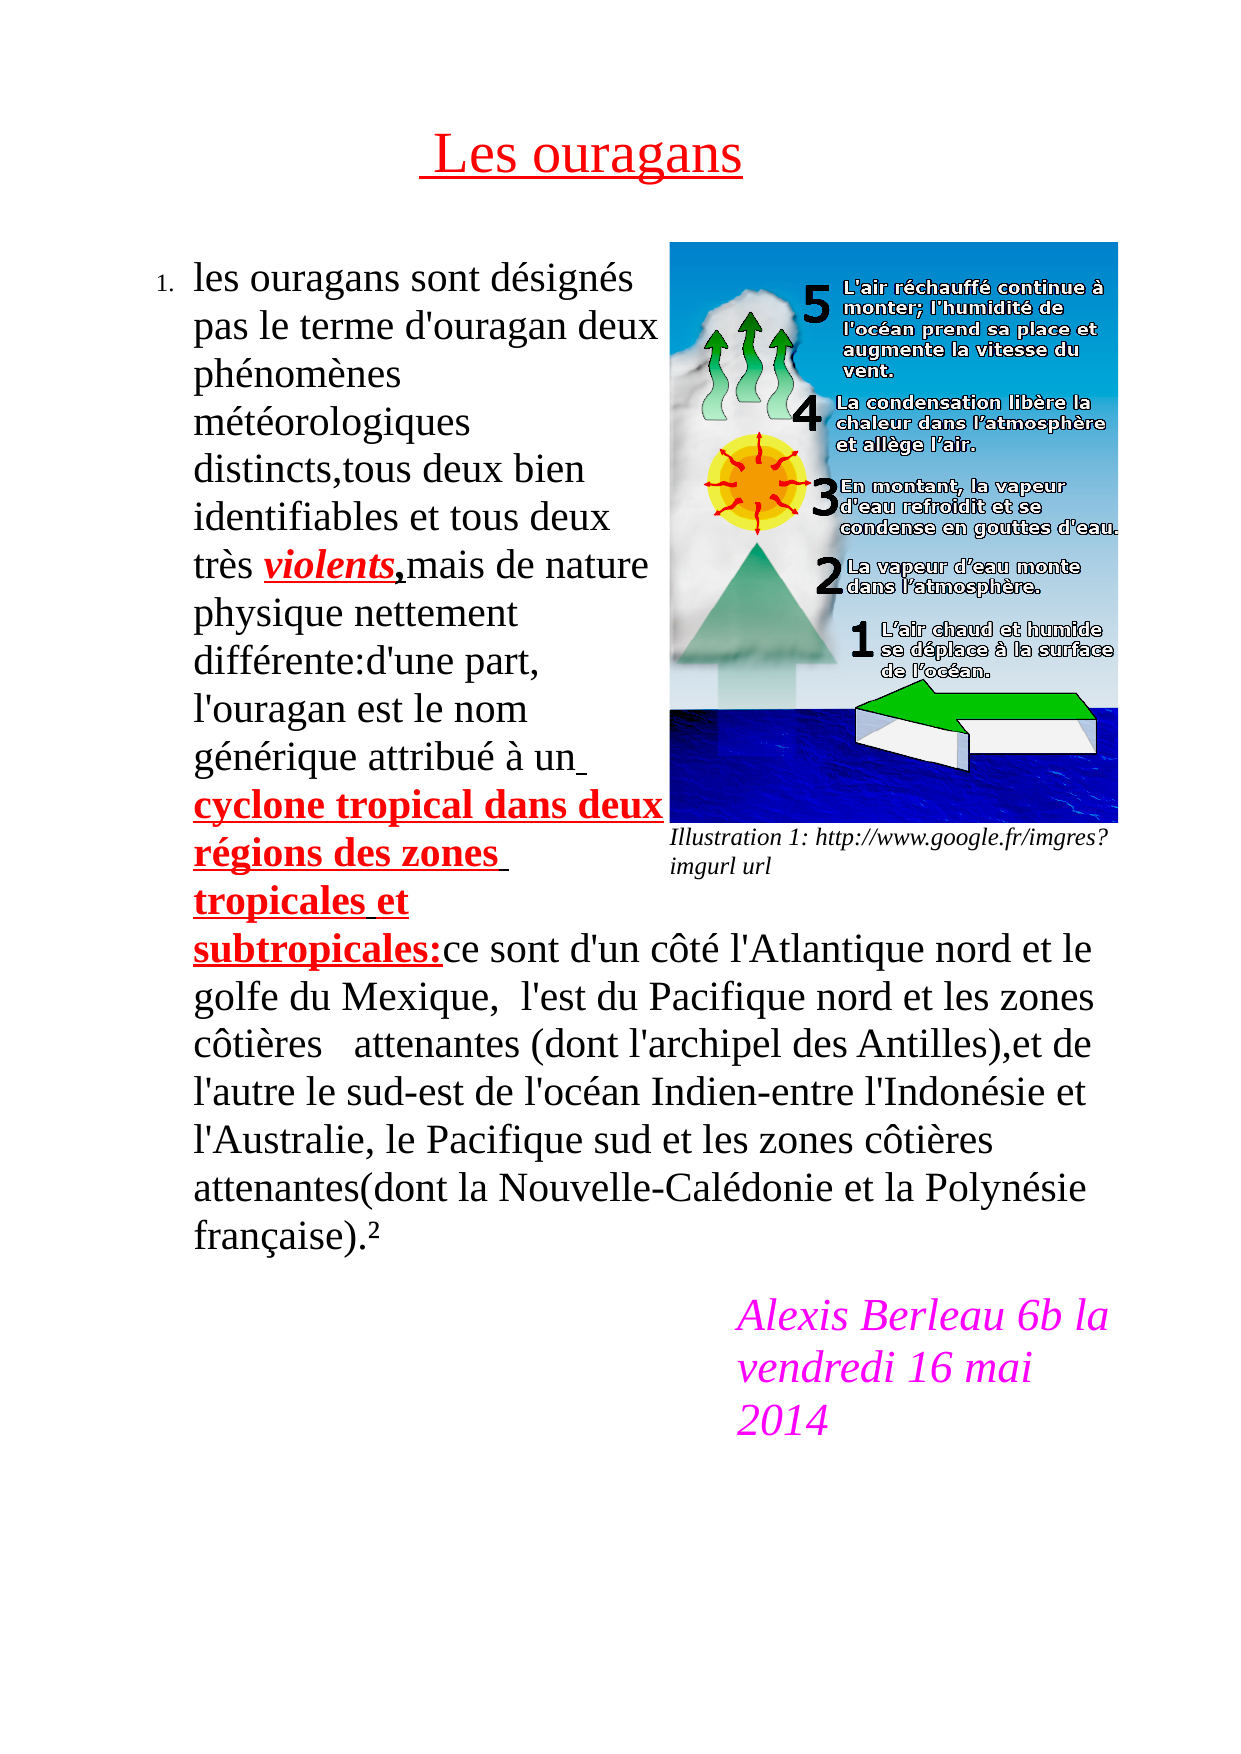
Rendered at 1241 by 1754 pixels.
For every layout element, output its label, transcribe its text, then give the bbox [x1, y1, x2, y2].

picture [844, 322, 848, 335]
picture [998, 280, 1085, 294]
picture [844, 346, 879, 360]
picture [1021, 301, 1032, 314]
picture [861, 280, 887, 294]
text Les ouragans [118, 118, 1122, 185]
picture [988, 326, 1009, 335]
picture [977, 342, 1047, 356]
picture [856, 322, 914, 335]
picture [882, 343, 932, 356]
picture [933, 346, 944, 356]
picture [669, 290, 1119, 823]
picture [805, 286, 828, 322]
picture [1055, 342, 1078, 356]
picture [1093, 280, 1103, 294]
text Alexis Berleau 6b la vendredi 16 mai 2014 [737, 1287, 1122, 1445]
picture [931, 301, 935, 314]
picture [944, 301, 1020, 314]
picture [1040, 301, 1063, 314]
text Illustration 1: http://www.google.fr/imgres?imgurl url [669, 823, 1118, 880]
picture [1077, 323, 1097, 335]
list les ouragans sont désignés pas le terme d'ouragan deux phénomènes météorologiques distincts,tous deux bien identifiables et tous deux très violents,mais de nature physique nettement différente:d'une part, l'ouragan est le nom générique attribué à un cyclone tropical dans deux régions des zones tropicales et subtropicales:ce sont d'un côté l'Atlantique nord et le golfe du Mexique, l'est du Pacifique nord et les zones côtières attenantes (dont l'archipel des Antilles),et de l'autre le sud-est de l'océan Indien-entre l'Indonésie et l'Australie, le Pacifique sud et les zones côtières attenantes(dont la Nouvelle-Calédonie et la Polynésie française).² [156, 252, 1122, 1258]
picture [669, 242, 1119, 258]
picture [952, 342, 968, 356]
picture [844, 365, 893, 377]
picture [844, 281, 854, 294]
picture [1018, 322, 1070, 339]
picture [844, 302, 922, 314]
picture [923, 322, 980, 339]
picture [895, 280, 990, 294]
